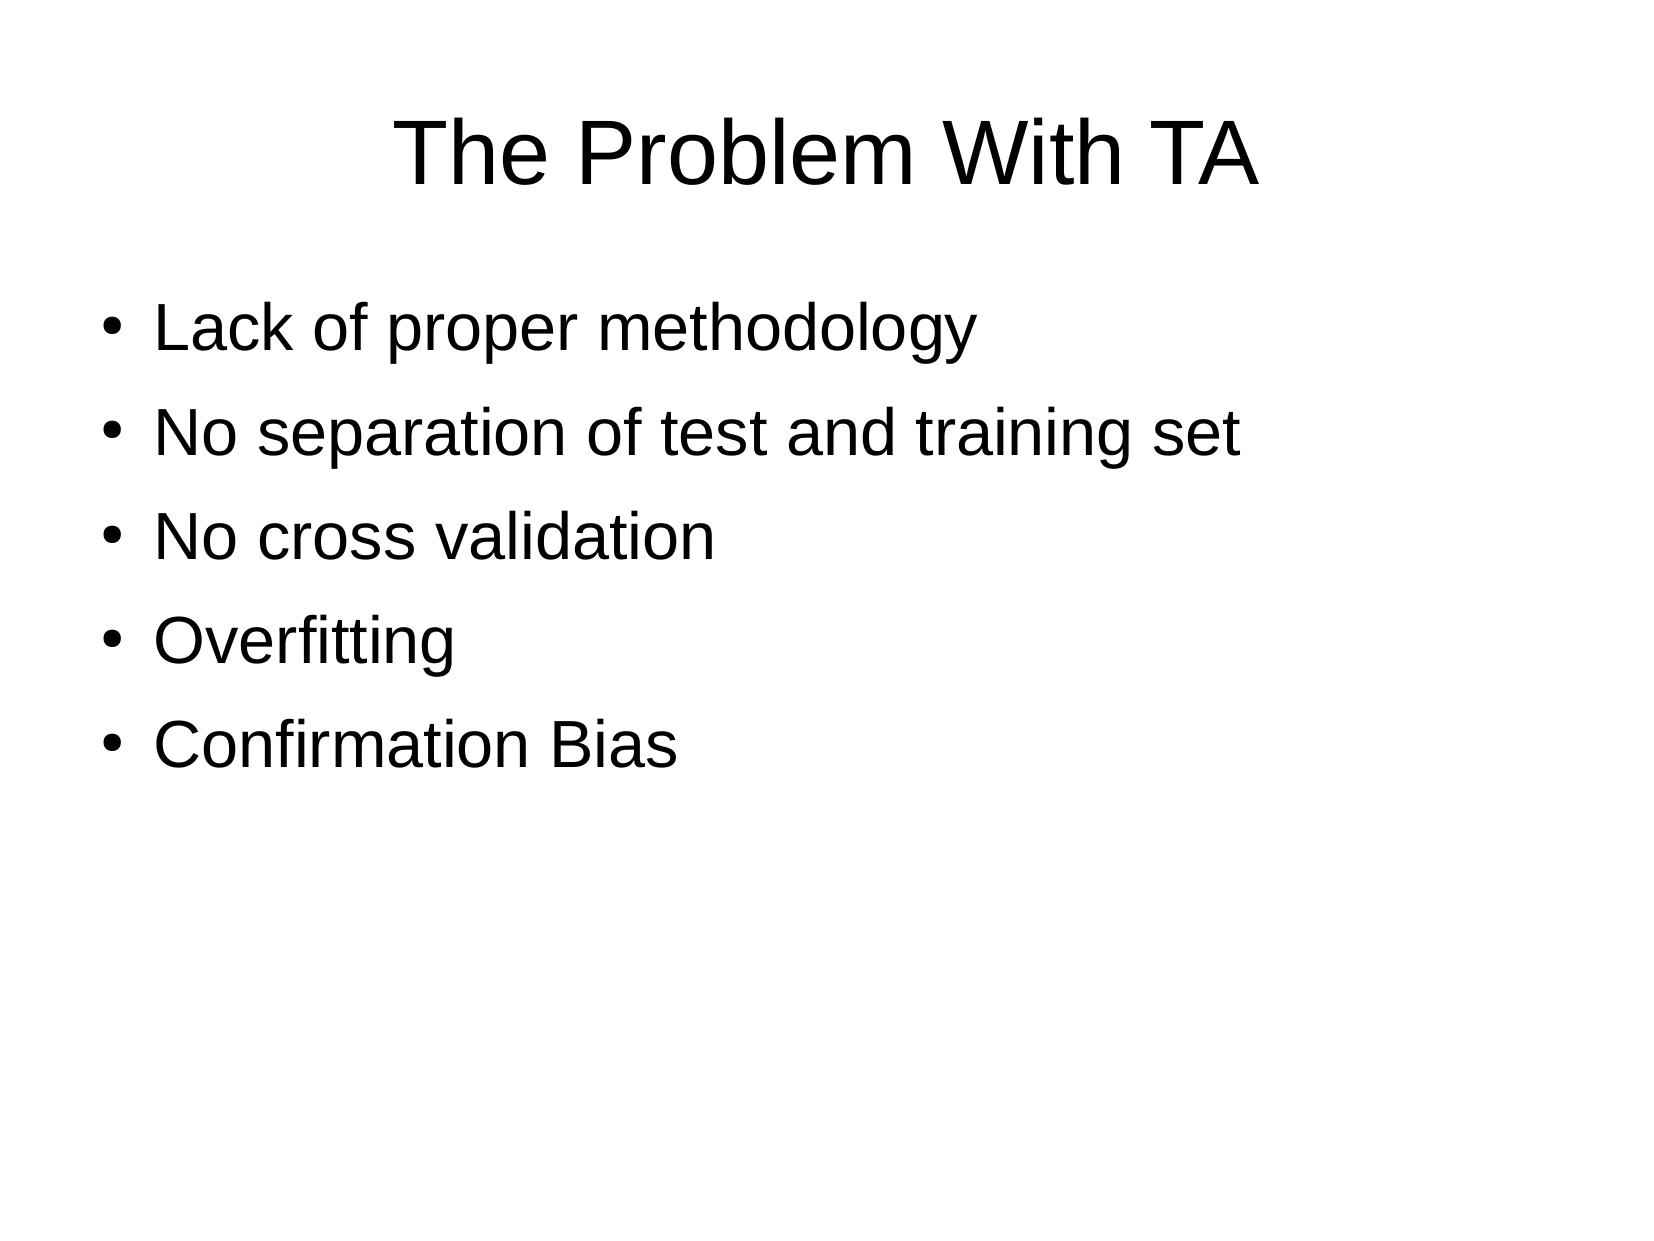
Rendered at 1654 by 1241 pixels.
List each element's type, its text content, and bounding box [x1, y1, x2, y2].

list Lack of proper methodology No separation of test and training set No cross validation Overfitting Confirmation Bias [82, 290, 1571, 1010]
title The Problem With TA [82, 49, 1571, 257]
